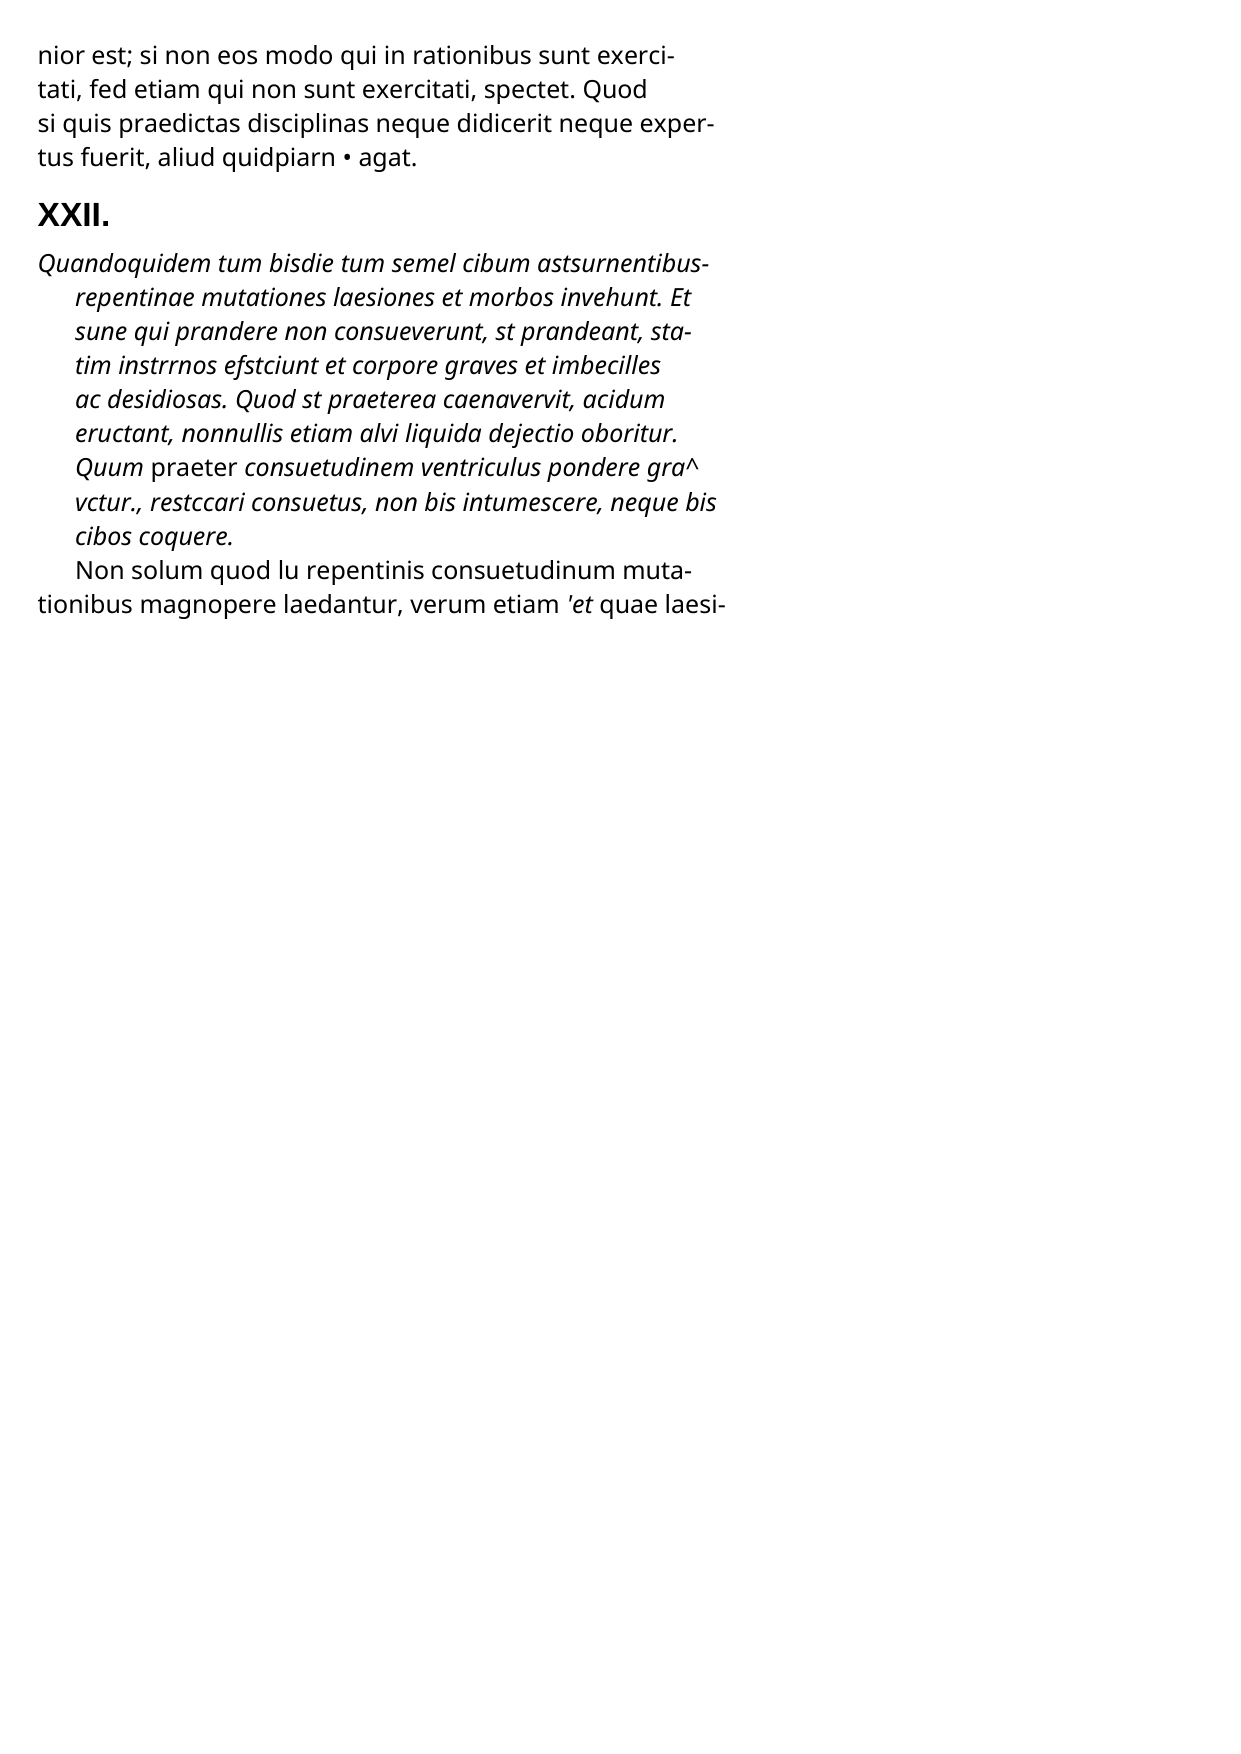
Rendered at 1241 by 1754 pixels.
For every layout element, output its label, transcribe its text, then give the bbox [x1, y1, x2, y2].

text Non solum quod lu repentinis consuetudinum muta- tionibus magnopere laedantur, verum etiam 'et quae laesi- [37, 552, 1203, 620]
subtitle XXII. [37, 194, 1203, 233]
text Quandoquidem tum bisdie tum semel cibum astsurnentibus- repentinae mutationes laesiones et morbos invehunt. Et sune qui prandere non consueverunt, st prandeant, sta- tim instrrnos efstciunt et corpore graves et imbecilles ac desidiosas. Quod st praeterea caenavervit, acidum eructant, nonnullis etiam alvi liquida dejectio oboritur. Quum praeter consuetudinem ventriculus pondere gra^ vctur., restccari consuetus, non bis intumescere, neque bis cibos coquere. [37, 246, 1203, 552]
text nior est; si non eos modo qui in rationibus sunt exerci- tati, fed etiam qui non sunt exercitati, spectet. Quod si quis praedictas disciplinas neque didicerit neque exper- tus fuerit, aliud quidpiarn • agat. [37, 37, 1203, 174]
